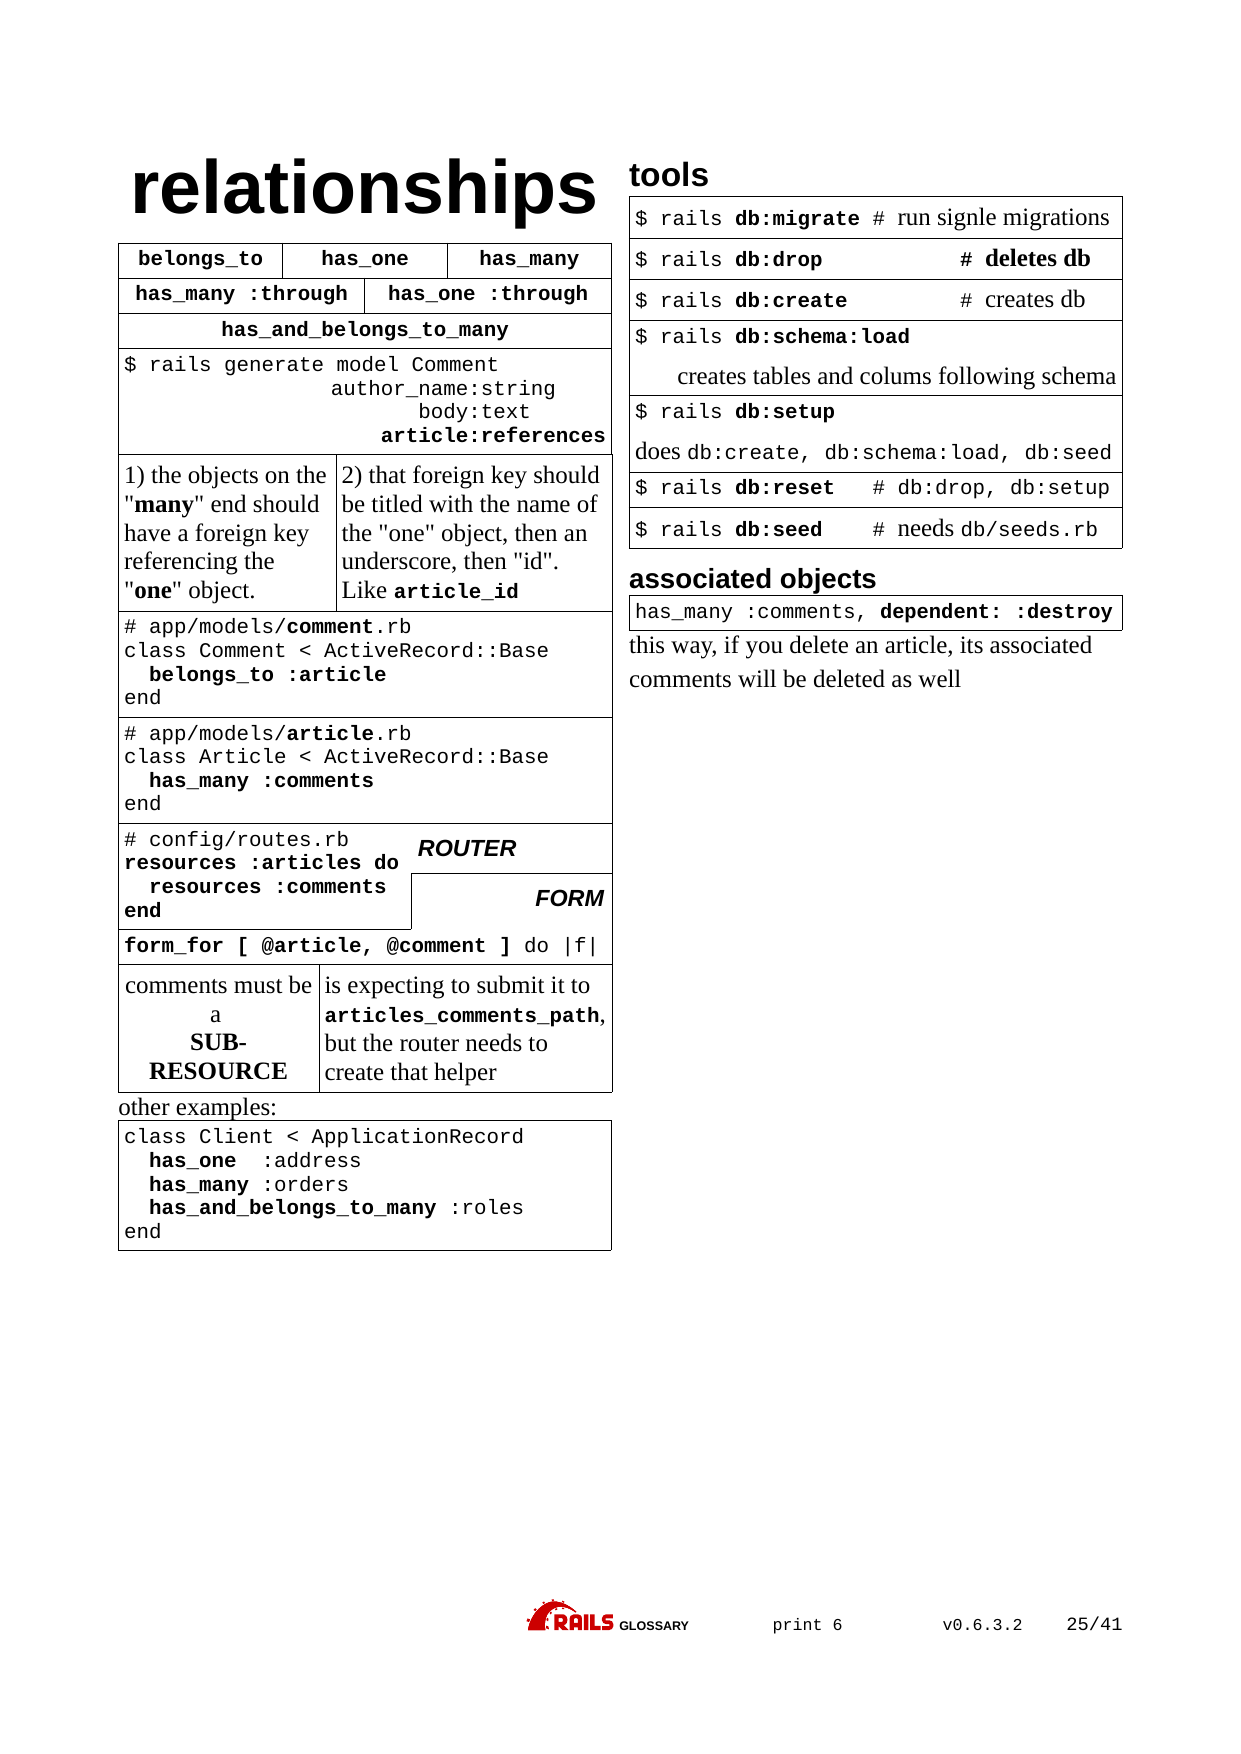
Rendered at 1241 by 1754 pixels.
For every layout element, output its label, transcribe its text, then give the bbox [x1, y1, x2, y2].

table_cell has_one :through [365, 279, 611, 313]
table_cell creates tables and colums following schema [630, 355, 1122, 395]
table_header 1) the objects on the "many" end should have a foreign key referencing the "one" object. [119, 455, 336, 611]
subtitle associated objects [629, 563, 1122, 595]
text other examples: [118, 1093, 611, 1120]
text this way, if you delete an article, its associated comments will be deleted as well [629, 631, 1122, 693]
table_cell does db:create, db:schema:load, db:seed [630, 431, 1122, 472]
table_header has_many :comments, dependent: :destroy [630, 596, 1122, 630]
table_cell $ rails db:setup [630, 396, 1122, 431]
table_cell $ rails db:schema:load [630, 321, 1122, 355]
table_header 2) that foreign key should be titled with the name of the "one" object, then an underscore, then "id". Like article_id [337, 455, 612, 611]
table_cell FORM [412, 874, 612, 929]
table_cell ROUTER [411, 824, 612, 873]
table_cell $ rails db:create # creates db [630, 280, 1122, 320]
table_header belongs_to [119, 244, 282, 278]
table_cell form_for [ @article, @comment ] do |f| [119, 929, 612, 964]
table_cell # config/routes.rb resources :articles do resources :comments end [119, 824, 411, 929]
subtitle tools [629, 155, 1122, 193]
table_header $ rails db:migrate # run signle migrations [630, 197, 1122, 238]
table_header $ rails db:seed # needs db/seeds.rb [630, 508, 1122, 548]
table_cell is expecting to submit it to articles_comments_path, but the router needs to create that helper [320, 965, 612, 1092]
table_header has_many [448, 244, 611, 278]
table_header $ rails generate model Comment author_name:string body:text article:references [119, 349, 611, 454]
table_cell # app/models/article.rb class Article < ActiveRecord::Base has_many :comments end [119, 718, 612, 823]
table_cell # app/models/comment.rb class Comment < ActiveRecord::Base belongs_to :article end [119, 612, 612, 717]
table_cell comments must be a SUB-RESOURCE [119, 965, 319, 1092]
table_header class Client < ApplicationRecord has_one :address has_many :orders has_and_belongs_to_many :roles end [119, 1121, 611, 1250]
table_header has_one [283, 244, 447, 278]
table_cell has_many :through [119, 279, 364, 313]
table_cell $ rails db:drop # deletes db [630, 239, 1122, 279]
table_cell has_and_belongs_to_many [119, 314, 611, 348]
subtitle relationships [118, 143, 611, 230]
table_cell $ rails db:reset # db:drop, db:setup [630, 473, 1122, 507]
